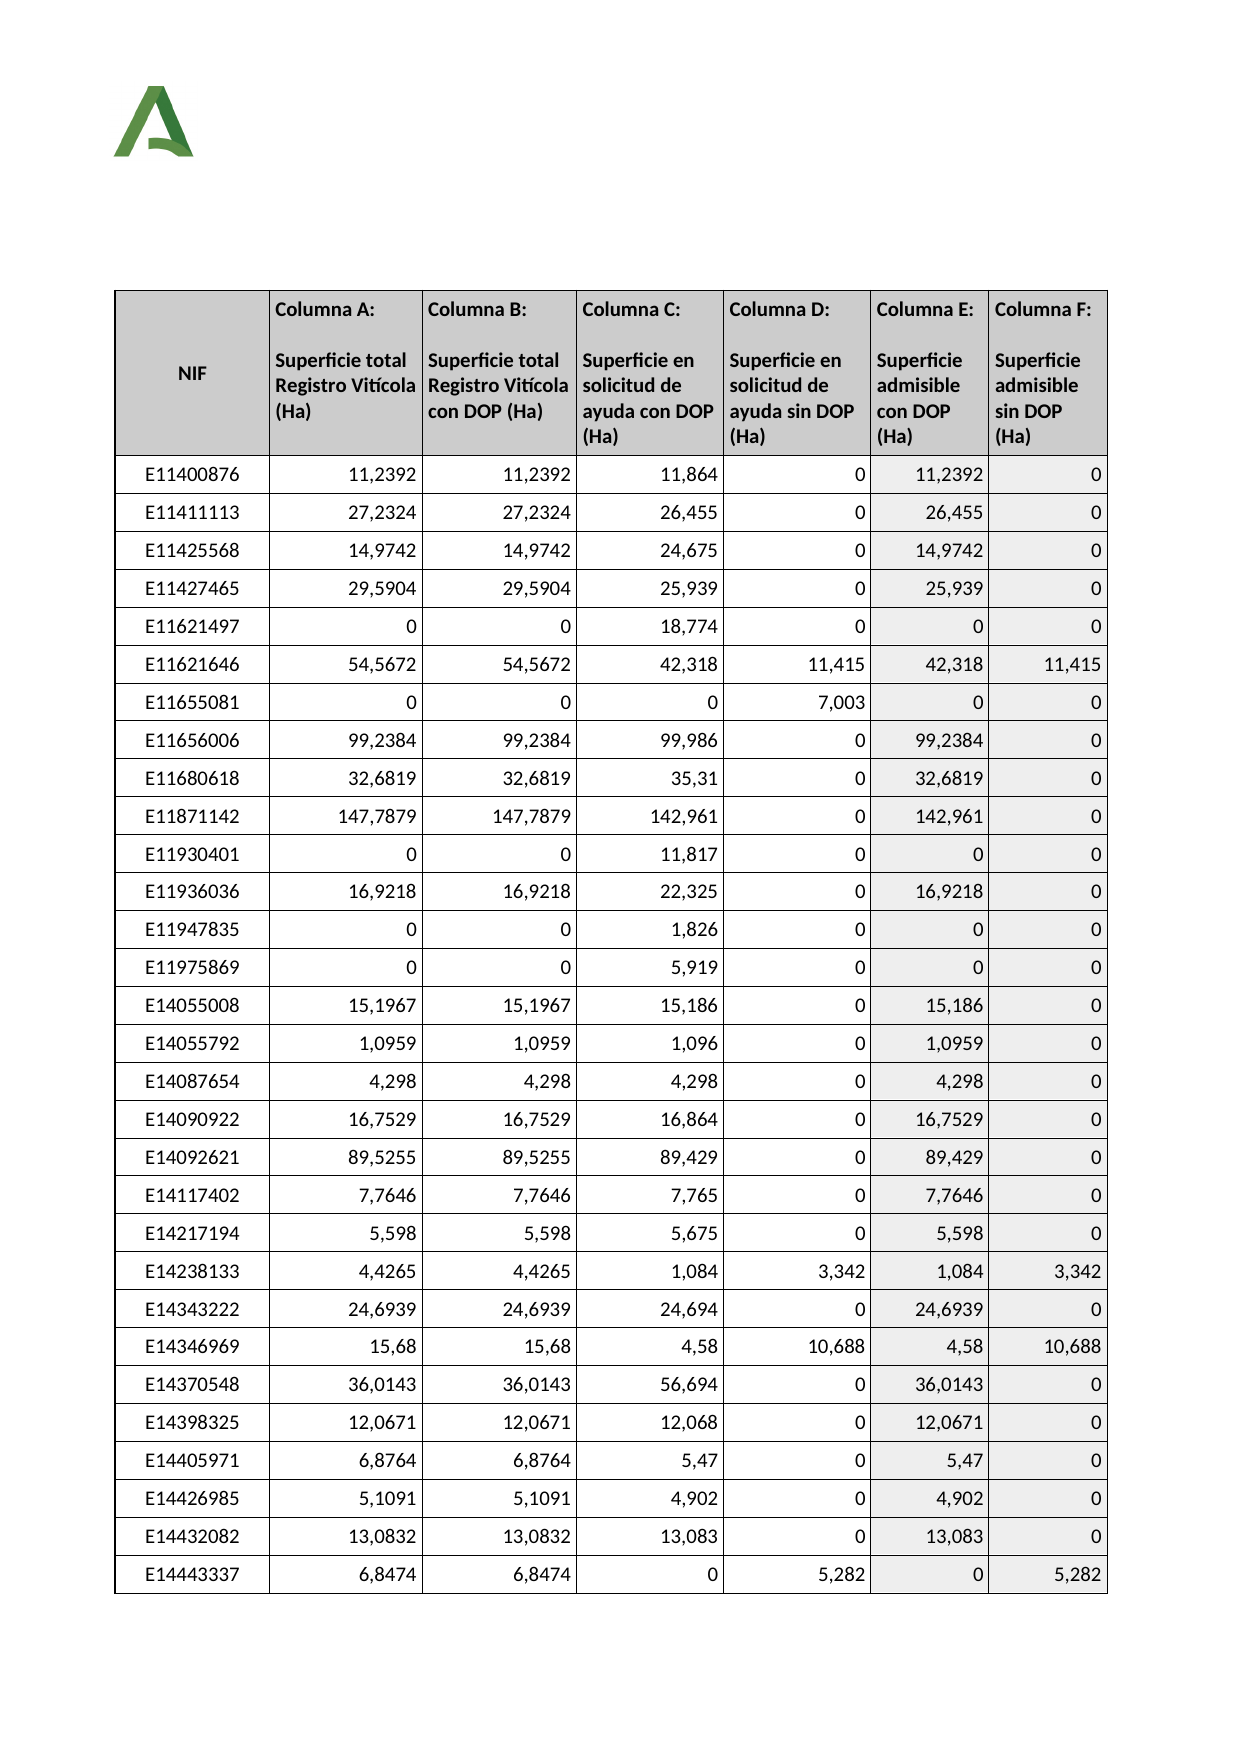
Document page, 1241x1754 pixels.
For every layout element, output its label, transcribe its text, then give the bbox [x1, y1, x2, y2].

table_cell 5,282 [724, 1556, 870, 1592]
table_cell 142,961 [577, 797, 723, 834]
table_cell 29,5904 [270, 570, 422, 607]
table_cell 25,939 [577, 570, 723, 607]
table_cell 89,5255 [270, 1139, 422, 1175]
table_cell 0 [724, 987, 870, 1024]
table_cell 0 [989, 1480, 1107, 1517]
table_cell E11425568 [116, 532, 269, 569]
picture [109, 81, 198, 161]
table_cell 99,986 [577, 721, 723, 758]
table_cell 54,5672 [423, 646, 576, 682]
table_cell 26,455 [577, 494, 723, 531]
table_cell 0 [989, 873, 1107, 910]
table_cell 0 [989, 797, 1107, 834]
table_cell 24,694 [577, 1290, 723, 1327]
table_cell E11621497 [116, 608, 269, 644]
table_cell 29,5904 [423, 570, 576, 607]
table_cell 89,429 [577, 1139, 723, 1175]
table_cell 0 [724, 608, 870, 644]
table_cell 5,1091 [270, 1480, 422, 1517]
table_cell 0 [724, 1290, 870, 1327]
table_cell 6,8764 [423, 1442, 576, 1479]
table_cell 0 [423, 608, 576, 644]
table_cell 4,58 [577, 1328, 723, 1365]
table_cell 12,0671 [423, 1404, 576, 1441]
table_cell 99,2384 [270, 721, 422, 758]
table_cell 24,675 [577, 532, 723, 569]
table_cell E14443337 [116, 1556, 269, 1592]
table_cell 11,2392 [423, 456, 576, 493]
table_cell 0 [989, 759, 1107, 796]
table_cell 0 [989, 1442, 1107, 1479]
table_cell 35,31 [577, 759, 723, 796]
table_cell 0 [724, 570, 870, 607]
table_cell 0 [724, 1176, 870, 1213]
table_cell 0 [989, 1139, 1107, 1175]
table_cell 5,47 [871, 1442, 988, 1479]
table_cell 0 [724, 1139, 870, 1175]
table_cell E14217194 [116, 1214, 269, 1251]
table_cell E14398325 [116, 1404, 269, 1441]
table_cell 5,1091 [423, 1480, 576, 1517]
table_cell 0 [989, 1063, 1107, 1099]
table_cell 42,318 [577, 646, 723, 682]
table_cell 89,429 [871, 1139, 988, 1175]
table_cell 10,688 [724, 1328, 870, 1365]
table_cell 4,298 [871, 1063, 988, 1099]
table_cell 24,6939 [270, 1290, 422, 1327]
table_cell 13,0832 [270, 1518, 422, 1554]
table_cell E11411113 [116, 494, 269, 531]
table_cell 15,1967 [423, 987, 576, 1024]
table_cell E11427465 [116, 570, 269, 607]
table_cell 27,2324 [423, 494, 576, 531]
table_cell E14426985 [116, 1480, 269, 1517]
table_cell 0 [423, 911, 576, 948]
table_cell 36,0143 [871, 1366, 988, 1403]
table_cell E11871142 [116, 797, 269, 834]
table_cell 6,8474 [423, 1556, 576, 1592]
table_cell 15,1967 [270, 987, 422, 1024]
table_cell 0 [724, 1366, 870, 1403]
table_cell 5,919 [577, 949, 723, 986]
table_header Columna C: Superficie en solicitud de ayuda con DOP (Ha) [577, 291, 723, 455]
table_cell 25,939 [871, 570, 988, 607]
table_cell 24,6939 [423, 1290, 576, 1327]
table_cell 4,298 [423, 1063, 576, 1099]
table_cell 15,186 [871, 987, 988, 1024]
table_cell 27,2324 [270, 494, 422, 531]
table_cell 32,6819 [871, 759, 988, 796]
table_cell 42,318 [871, 646, 988, 682]
table_cell E14343222 [116, 1290, 269, 1327]
table_cell 16,7529 [871, 1101, 988, 1137]
table_cell 7,765 [577, 1176, 723, 1213]
table_cell 12,0671 [871, 1404, 988, 1441]
table_cell 7,7646 [423, 1176, 576, 1213]
table_cell 0 [423, 835, 576, 872]
table_cell 0 [871, 1556, 988, 1592]
table_cell 11,864 [577, 456, 723, 493]
table_cell E14370548 [116, 1366, 269, 1403]
table_cell 89,5255 [423, 1139, 576, 1175]
table_cell 0 [724, 911, 870, 948]
table_cell 1,826 [577, 911, 723, 948]
table_cell E11656006 [116, 721, 269, 758]
table_cell 12,068 [577, 1404, 723, 1441]
table_cell 7,003 [724, 684, 870, 720]
table_cell 11,415 [724, 646, 870, 682]
table_cell 0 [270, 608, 422, 644]
table_cell 0 [989, 1404, 1107, 1441]
table_cell E14090922 [116, 1101, 269, 1137]
table_header Columna A: Superficie total Registro Vitícola (Ha) [270, 291, 422, 455]
table_cell 99,2384 [423, 721, 576, 758]
table_cell 0 [724, 1025, 870, 1062]
table_cell 0 [577, 684, 723, 720]
table_cell E11680618 [116, 759, 269, 796]
table_cell 15,186 [577, 987, 723, 1024]
table_cell 15,68 [423, 1328, 576, 1365]
table_cell 5,675 [577, 1214, 723, 1251]
table_cell 22,325 [577, 873, 723, 910]
table_cell 11,2392 [270, 456, 422, 493]
table_cell E14092621 [116, 1139, 269, 1175]
table_cell 0 [724, 1101, 870, 1137]
table_cell 0 [989, 987, 1107, 1024]
table_header Columna E: Superficie admisible con DOP (Ha) [871, 291, 988, 455]
table_cell 0 [270, 911, 422, 948]
table_cell 4,902 [577, 1480, 723, 1517]
table_cell 0 [724, 494, 870, 531]
table_header Columna F: Superficie admisible sin DOP (Ha) [989, 291, 1107, 455]
table_header NIF [116, 291, 269, 455]
table_cell 0 [270, 684, 422, 720]
table_cell 32,6819 [270, 759, 422, 796]
table_cell 4,58 [871, 1328, 988, 1365]
table_cell E14432082 [116, 1518, 269, 1554]
table_cell 32,6819 [423, 759, 576, 796]
table_cell 16,9218 [270, 873, 422, 910]
table_cell 142,961 [871, 797, 988, 834]
table_cell 3,342 [724, 1252, 870, 1289]
table_cell 14,9742 [270, 532, 422, 569]
table_cell E11947835 [116, 911, 269, 948]
table_cell 0 [989, 911, 1107, 948]
table_cell 0 [989, 1101, 1107, 1137]
table_cell 0 [989, 684, 1107, 720]
table_cell 7,7646 [270, 1176, 422, 1213]
table_cell 54,5672 [270, 646, 422, 682]
table_cell E14055008 [116, 987, 269, 1024]
table_cell 5,598 [871, 1214, 988, 1251]
table_cell 147,7879 [270, 797, 422, 834]
table_cell 24,6939 [871, 1290, 988, 1327]
table_cell 36,0143 [423, 1366, 576, 1403]
table_cell 1,0959 [270, 1025, 422, 1062]
table_cell E11930401 [116, 835, 269, 872]
table_cell 16,864 [577, 1101, 723, 1137]
table_cell 147,7879 [423, 797, 576, 834]
table_cell E14087654 [116, 1063, 269, 1099]
table_cell 0 [989, 1214, 1107, 1251]
table_cell 0 [989, 1518, 1107, 1554]
table_cell 7,7646 [871, 1176, 988, 1213]
table_cell 0 [724, 1442, 870, 1479]
table_cell 4,4265 [270, 1252, 422, 1289]
table_cell 0 [724, 1404, 870, 1441]
table_cell 0 [989, 835, 1107, 872]
table_cell 0 [989, 1290, 1107, 1327]
table_cell 14,9742 [423, 532, 576, 569]
table_cell 36,0143 [270, 1366, 422, 1403]
table_cell E11400876 [116, 456, 269, 493]
table_cell 0 [871, 608, 988, 644]
table_cell 0 [270, 949, 422, 986]
table_header Columna B: Superficie total Registro Vitícola con DOP (Ha) [423, 291, 576, 455]
table_cell 99,2384 [871, 721, 988, 758]
table_cell 0 [989, 1176, 1107, 1213]
table_cell 0 [724, 797, 870, 834]
table_cell 4,902 [871, 1480, 988, 1517]
table_cell 0 [724, 835, 870, 872]
table_cell 1,096 [577, 1025, 723, 1062]
table_cell 0 [724, 532, 870, 569]
table_cell E14405971 [116, 1442, 269, 1479]
table_cell 3,342 [989, 1252, 1107, 1289]
table_cell 4,4265 [423, 1252, 576, 1289]
table_cell 4,298 [577, 1063, 723, 1099]
table_cell 0 [989, 570, 1107, 607]
table_cell E11936036 [116, 873, 269, 910]
table_cell 0 [989, 532, 1107, 569]
table_cell 0 [989, 608, 1107, 644]
table_cell 0 [724, 759, 870, 796]
table_cell 0 [989, 949, 1107, 986]
table_cell 0 [871, 835, 988, 872]
table_cell E11621646 [116, 646, 269, 682]
table_cell E14346969 [116, 1328, 269, 1365]
table_cell 16,9218 [423, 873, 576, 910]
table_cell 11,817 [577, 835, 723, 872]
table_cell 56,694 [577, 1366, 723, 1403]
table_cell 1,084 [577, 1252, 723, 1289]
table_cell 5,282 [989, 1556, 1107, 1592]
table_cell 0 [423, 949, 576, 986]
table_cell 0 [989, 494, 1107, 531]
table_cell 6,8764 [270, 1442, 422, 1479]
table_cell 16,9218 [871, 873, 988, 910]
table_cell 13,083 [871, 1518, 988, 1554]
table_cell 0 [724, 1214, 870, 1251]
table_cell 12,0671 [270, 1404, 422, 1441]
table_cell 0 [989, 1025, 1107, 1062]
table_cell 0 [871, 949, 988, 986]
table_cell 11,2392 [871, 456, 988, 493]
table_cell 0 [724, 721, 870, 758]
table_cell 0 [724, 1518, 870, 1554]
table_cell 5,47 [577, 1442, 723, 1479]
table_cell 16,7529 [423, 1101, 576, 1137]
table_cell 15,68 [270, 1328, 422, 1365]
table_cell 1,084 [871, 1252, 988, 1289]
table_cell 0 [989, 721, 1107, 758]
table_cell E14238133 [116, 1252, 269, 1289]
table_cell 0 [724, 1063, 870, 1099]
table_cell 10,688 [989, 1328, 1107, 1365]
table_cell 11,415 [989, 646, 1107, 682]
table_cell 1,0959 [423, 1025, 576, 1062]
table_cell 0 [270, 835, 422, 872]
table_cell 18,774 [577, 608, 723, 644]
table_cell 4,298 [270, 1063, 422, 1099]
table_cell E11975869 [116, 949, 269, 986]
table_cell 0 [871, 684, 988, 720]
table_cell 0 [724, 873, 870, 910]
table_cell 0 [871, 911, 988, 948]
table_cell E11655081 [116, 684, 269, 720]
table_cell 5,598 [270, 1214, 422, 1251]
table_cell 1,0959 [871, 1025, 988, 1062]
table_cell 13,0832 [423, 1518, 576, 1554]
table_cell 13,083 [577, 1518, 723, 1554]
table_header Columna D: Superficie en solicitud de ayuda sin DOP (Ha) [724, 291, 870, 455]
table_cell 0 [989, 1366, 1107, 1403]
table_cell 0 [423, 684, 576, 720]
table_cell 0 [724, 949, 870, 986]
table_cell 0 [577, 1556, 723, 1592]
table_cell 16,7529 [270, 1101, 422, 1137]
table_cell 5,598 [423, 1214, 576, 1251]
table_cell 26,455 [871, 494, 988, 531]
table_cell 0 [724, 1480, 870, 1517]
table_cell 14,9742 [871, 532, 988, 569]
table_cell 0 [989, 456, 1107, 493]
table_cell 6,8474 [270, 1556, 422, 1592]
table_cell E14117402 [116, 1176, 269, 1213]
table_cell E14055792 [116, 1025, 269, 1062]
table_cell 0 [724, 456, 870, 493]
